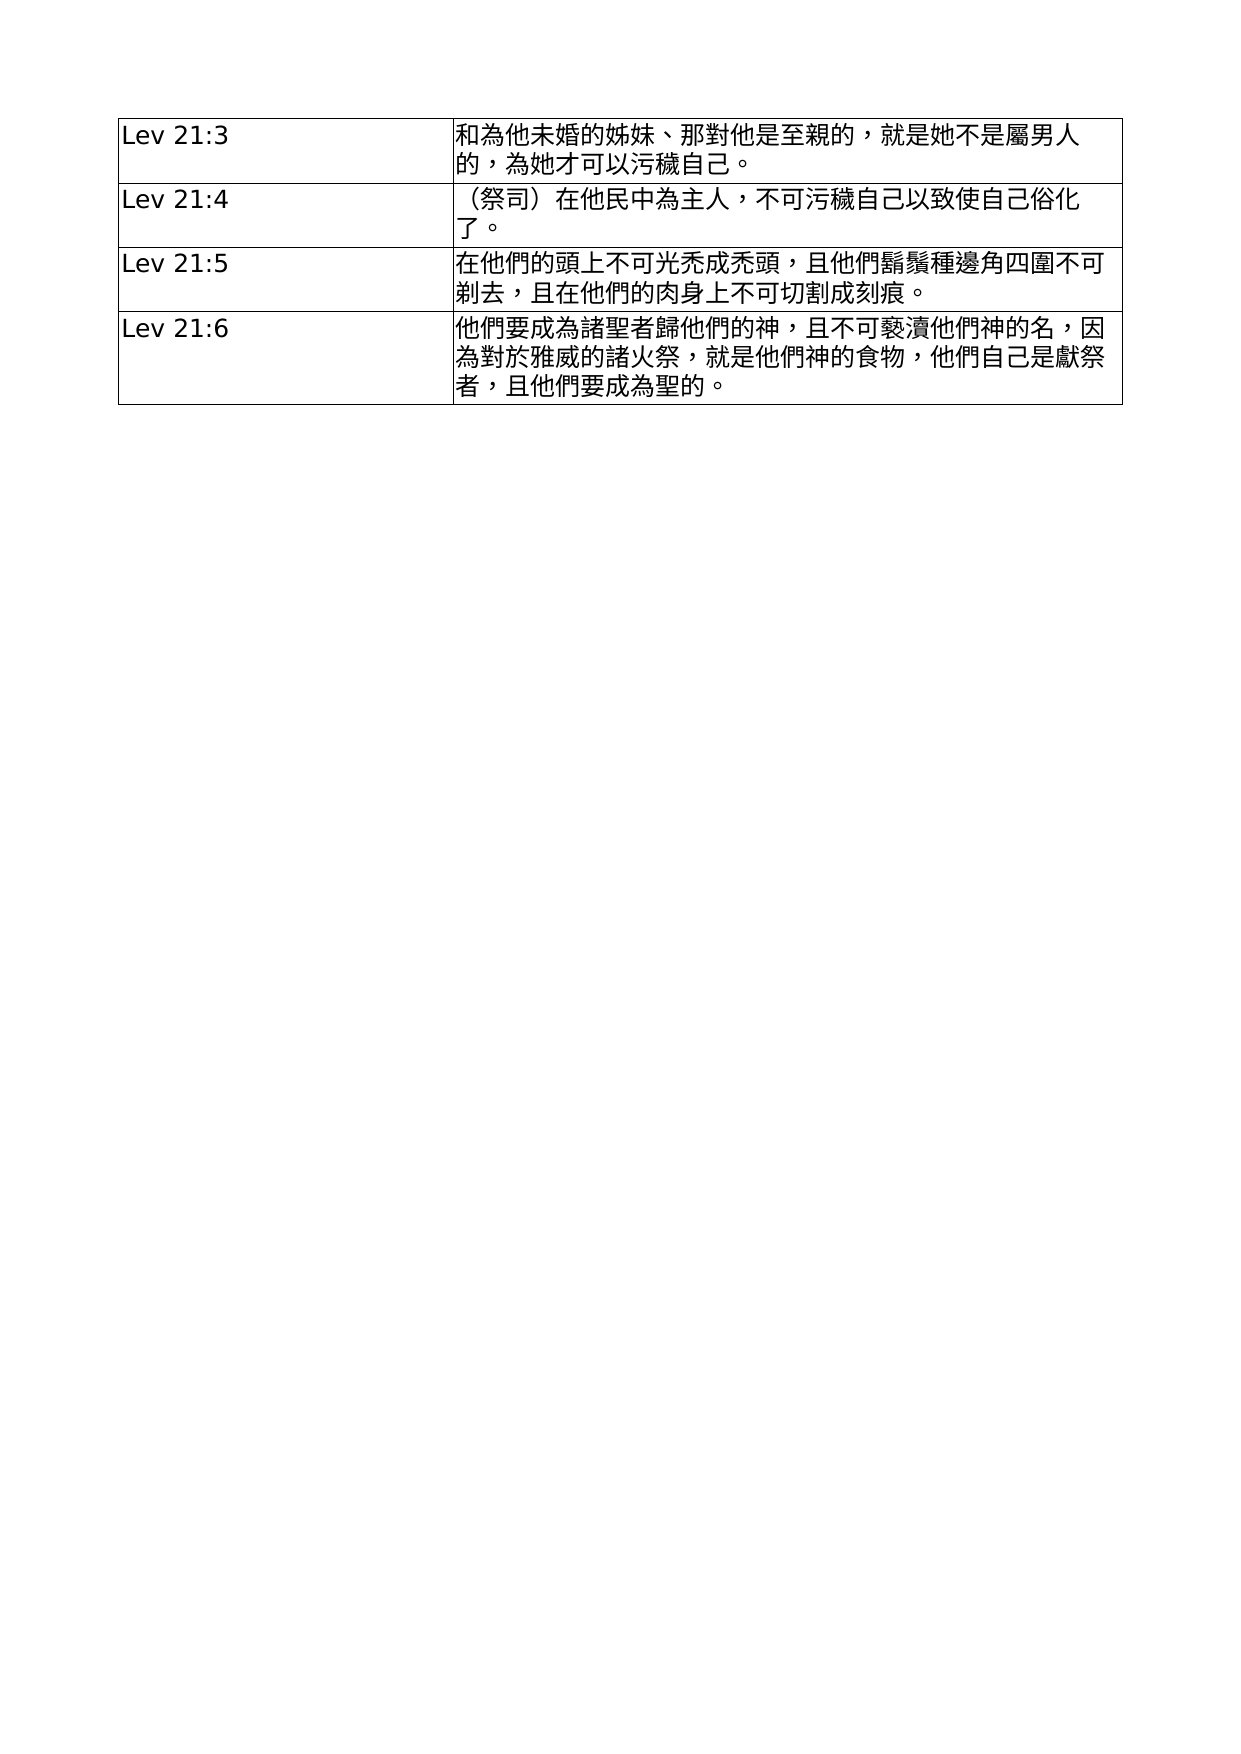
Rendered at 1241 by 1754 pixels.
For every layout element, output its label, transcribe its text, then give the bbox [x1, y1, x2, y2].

table_cell Lev 21:4 [119, 184, 453, 247]
table_cell 他們要成為諸聖者歸他們的神，且不可褻瀆他們神的名，因為對於雅威的諸火祭，就是他們神的食物，他們自己是獻祭者，且他們要成為聖的。 [454, 312, 1122, 404]
table_cell 和為他未婚的姊妹、那對他是至親的，就是她不是屬男人的，為她才可以污穢自己。 [454, 119, 1122, 182]
table_cell （祭司）在他民中為主人，不可污穢自己以致使自己俗化了。 [454, 184, 1122, 247]
table_cell Lev 21:5 [119, 248, 453, 311]
table_cell 在他們的頭上不可光禿成禿頭，且他們鬍鬚種邊角四圍不可剃去，且在他們的肉身上不可切割成刻痕。 [454, 248, 1122, 311]
table_cell Lev 21:3 [119, 119, 453, 182]
table_cell Lev 21:6 [119, 312, 453, 404]
